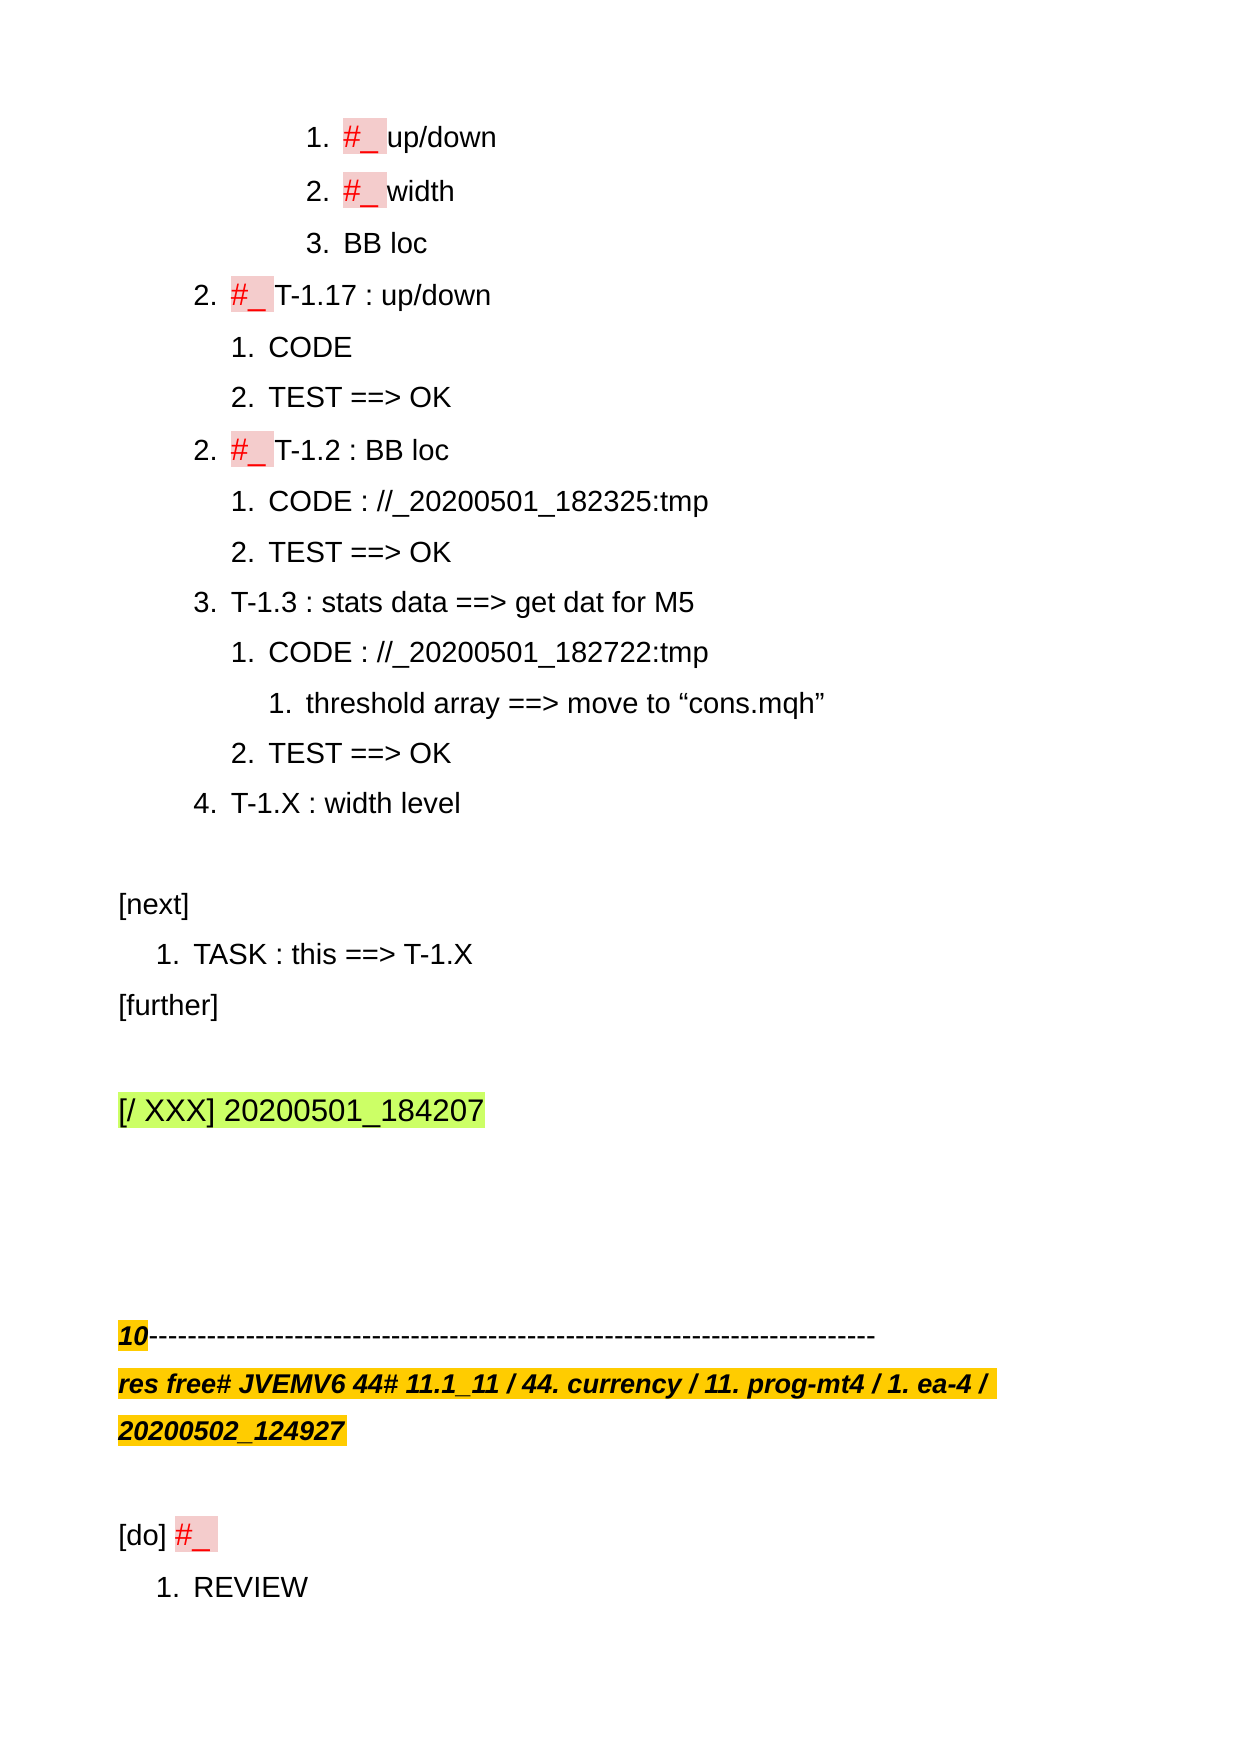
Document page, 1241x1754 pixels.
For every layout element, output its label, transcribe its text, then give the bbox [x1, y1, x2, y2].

text res free# JVEMV6 44# 11.1_11 / 44. currency / 11. prog-mt4 / 1. ea-4 / 20200502_124927 [118, 1368, 1122, 1446]
text 10--------------------------------------------------------------------------- [118, 1318, 1122, 1351]
list TEST ==> OK [231, 736, 1122, 769]
list TEST ==> OK [231, 380, 1122, 414]
list REVIEW [156, 1570, 1122, 1603]
list TASK : this ==> T-1.X [156, 937, 1122, 971]
list #_ T-1.17 : up/down [193, 276, 1122, 312]
list CODE [231, 330, 1122, 363]
text [next] [118, 887, 1122, 921]
list threshold array ==> move to “cons.mqh” [268, 686, 1122, 719]
list #_ up/down [306, 118, 1122, 154]
list T-1.3 : stats data ==> get dat for M5 [193, 585, 1122, 619]
list TEST ==> OK [231, 535, 1122, 568]
text [do] #_ [118, 1516, 1122, 1552]
list #_ width [306, 172, 1122, 208]
list BB loc [306, 226, 1122, 259]
list T-1.X : width level [193, 786, 1122, 820]
list CODE : //_20200501_182325:tmp [231, 484, 1122, 518]
list #_ T-1.2 : BB loc [193, 431, 1122, 467]
list CODE : //_20200501_182722:tmp [231, 635, 1122, 669]
text [/ XXX] 20200501_184207 [118, 1038, 1122, 1128]
text [further] [118, 988, 1122, 1021]
